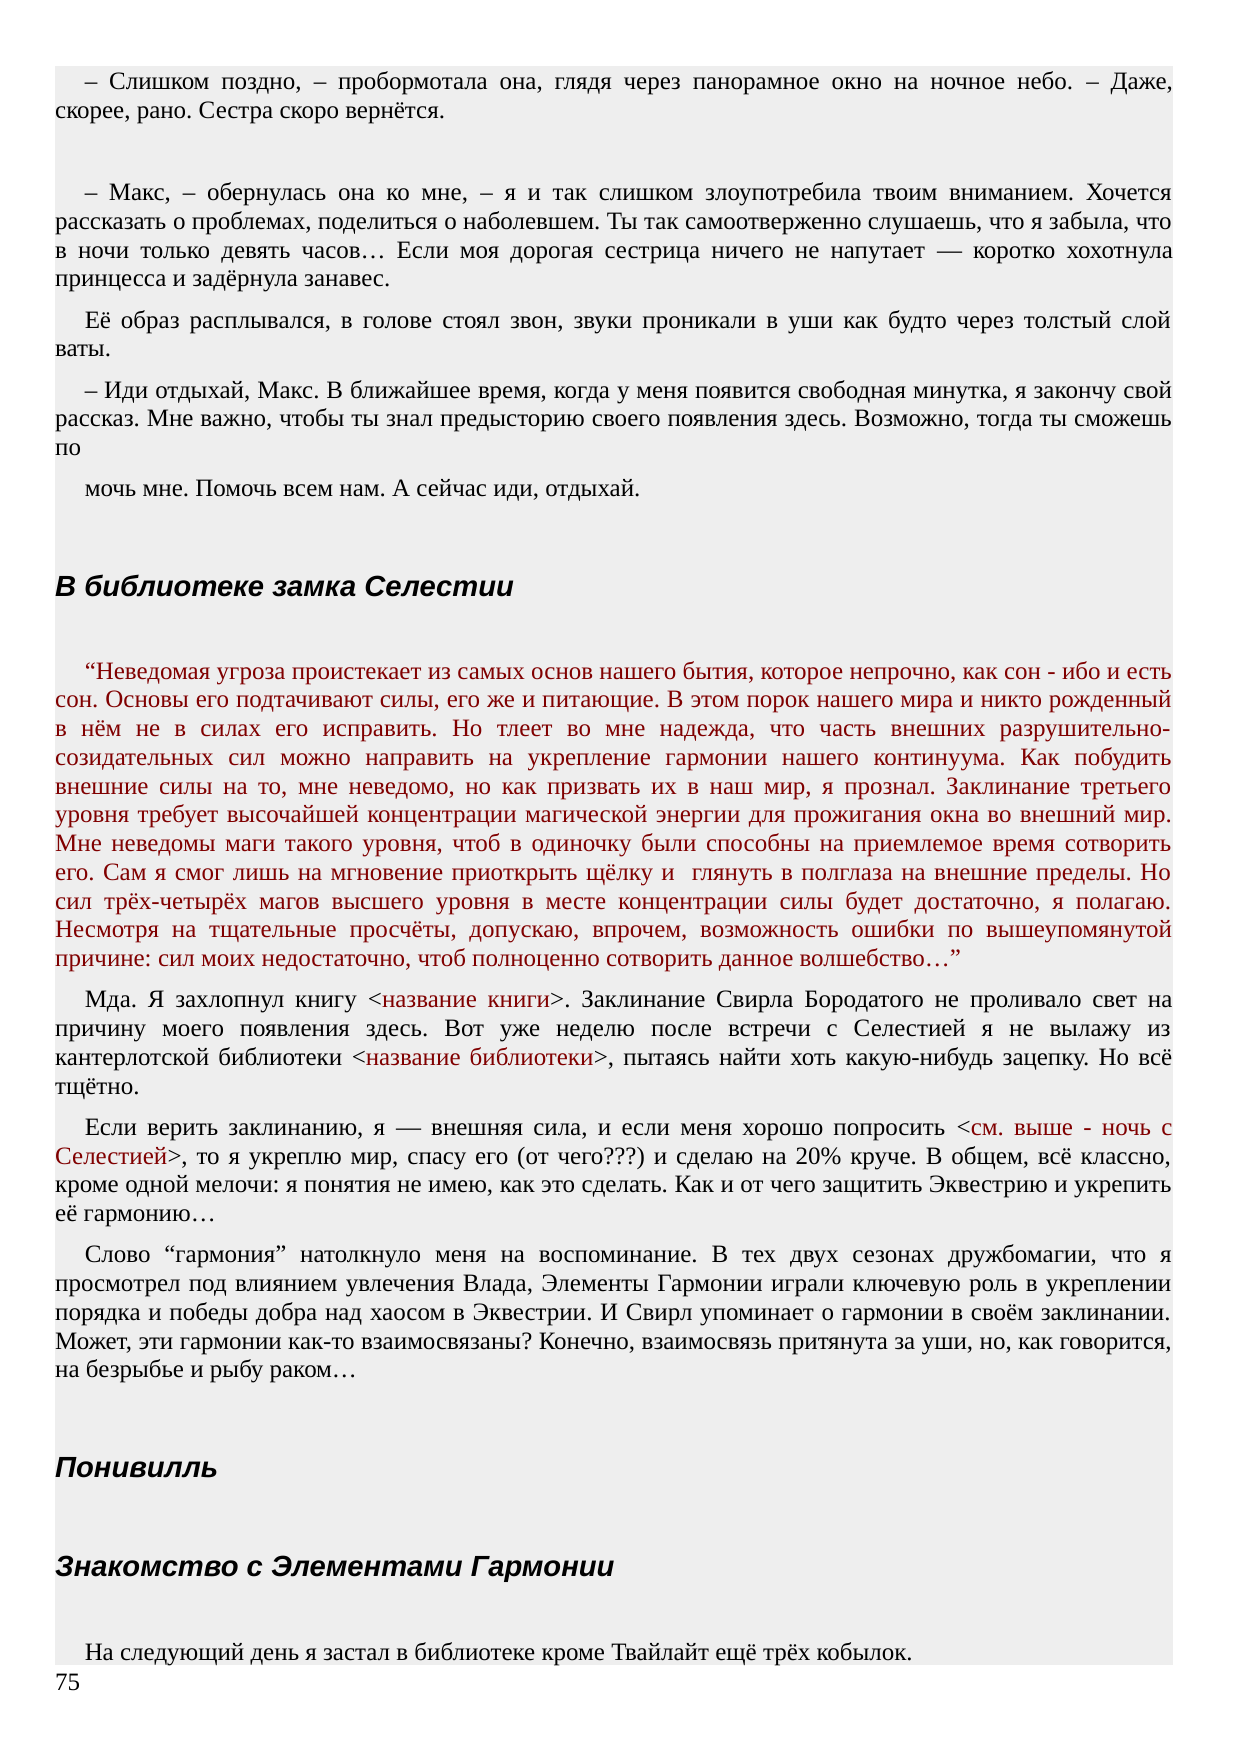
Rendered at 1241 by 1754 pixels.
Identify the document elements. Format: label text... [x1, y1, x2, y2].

text Мда. Я захлопнул книгу <название книги>. Заклинание Свирла Бородатого не проливало свет на причину моего появления здесь. Вот уже неделю после встречи с Селестией я не вылажу из кантерлотской библиотеки <название библиотеки>, пытаясь найти хоть какую-нибудь зацепку. Но всё тщётно. [55, 984, 1173, 1099]
text На следующий день я застал в библиотеке кроме Твайлайт ещё трёх кобылок. [55, 1637, 1173, 1665]
subtitle Понивилль [55, 1449, 1173, 1483]
text Её образ расплывался, в голове стоял звон, звуки проникали в уши как будто через толстый слой ваты. [55, 305, 1173, 362]
subtitle Знакомство с Элементами Гармонии [55, 1549, 1173, 1583]
text “Неведомая угроза проистекает из самых основ нашего бытия, которое непрочно, как сон - ибо и есть сон. Основы его подтачивают силы, его же и питающие. В этом порок нашего мира и никто рожденный в нём не в силах его исправить. Но тлеет во мне надежда, что часть внешних разрушительно-созидательных сил можно направить на укрепление гармонии нашего континуума. Как побудить внешние силы на то, мне неведомо, но как призвать их в наш мир, я прознал. Заклинание третьего уровня требует высочайшей концентрации магической энергии для прожигания окна во внешний мир. Мне неведомы маги такого уровня, чтоб в одиночку были способны на приемлемое время сотворить его. Сам я смог лишь на мгновение приоткрыть щёлку и глянуть в полглаза на внешние пределы. Но сил трёх-четырёх магов высшего уровня в месте концентрации силы будет достаточно, я полагаю. Несмотря на тщательные просчёты, допускаю, впрочем, возможность ошибки по вышеупомянутой причине: сил моих недостаточно, чтоб полноценно сотворить данное волшебство…” [55, 656, 1173, 972]
text – Макс, – обернулась она ко мне, – я и так слишком злоупотребила твоим вниманием. Хочется рассказать о проблемах, поделиться о наболевшем. Ты так самоотверженно слушаешь, что я забыла, что в ночи только девять часов… Если моя дорогая сестрица ничего не напутает — коротко хохотнула принцесса и задёрнула занавес. [55, 177, 1173, 292]
text Слово “гармония” натолкнуло меня на воспоминание. В тех двух сезонах дружбомагии, что я просмотрел под влиянием увлечения Влада, Элементы Гармонии играли ключевую роль в укреплении порядка и победы добра над хаосом в Эквестрии. И Свирл упоминает о гармонии в своём заклинании. Может, эти гармонии как-то взаимосвязаны? Конечно, взаимосвязь притянута за уши, но, как говорится, на безрыбье и рыбу раком… [55, 1239, 1173, 1383]
text мочь мне. Помочь всем нам. А сейчас иди, отдыхай. [55, 473, 1173, 502]
text Если верить заклинанию, я — внешняя сила, и если меня хорошо попросить <см. выше - ночь с Селестией>, то я укреплю мир, спасу его (от чего???) и сделаю на 20% круче. В общем, всё классно, кроме одной мелочи: я понятия не имею, как это сделать. Как и от чего защитить Эквестрию и укрепить её гармонию… [55, 1112, 1173, 1227]
text – Слишком поздно, – пробормотала она, глядя через панорамное окно на ночное небо. – Даже, скорее, рано. Сестра скоро вернётся. [55, 66, 1173, 123]
subtitle В библиотеке замка Селестии [55, 568, 1173, 602]
text – Иди отдыхай, Макс. В ближайшее время, когда у меня появится свободная минутка, я закончу свой рассказ. Мне важно, чтобы ты знал предысторию своего появления здесь. Возможно, тогда ты сможешь по [55, 375, 1173, 461]
